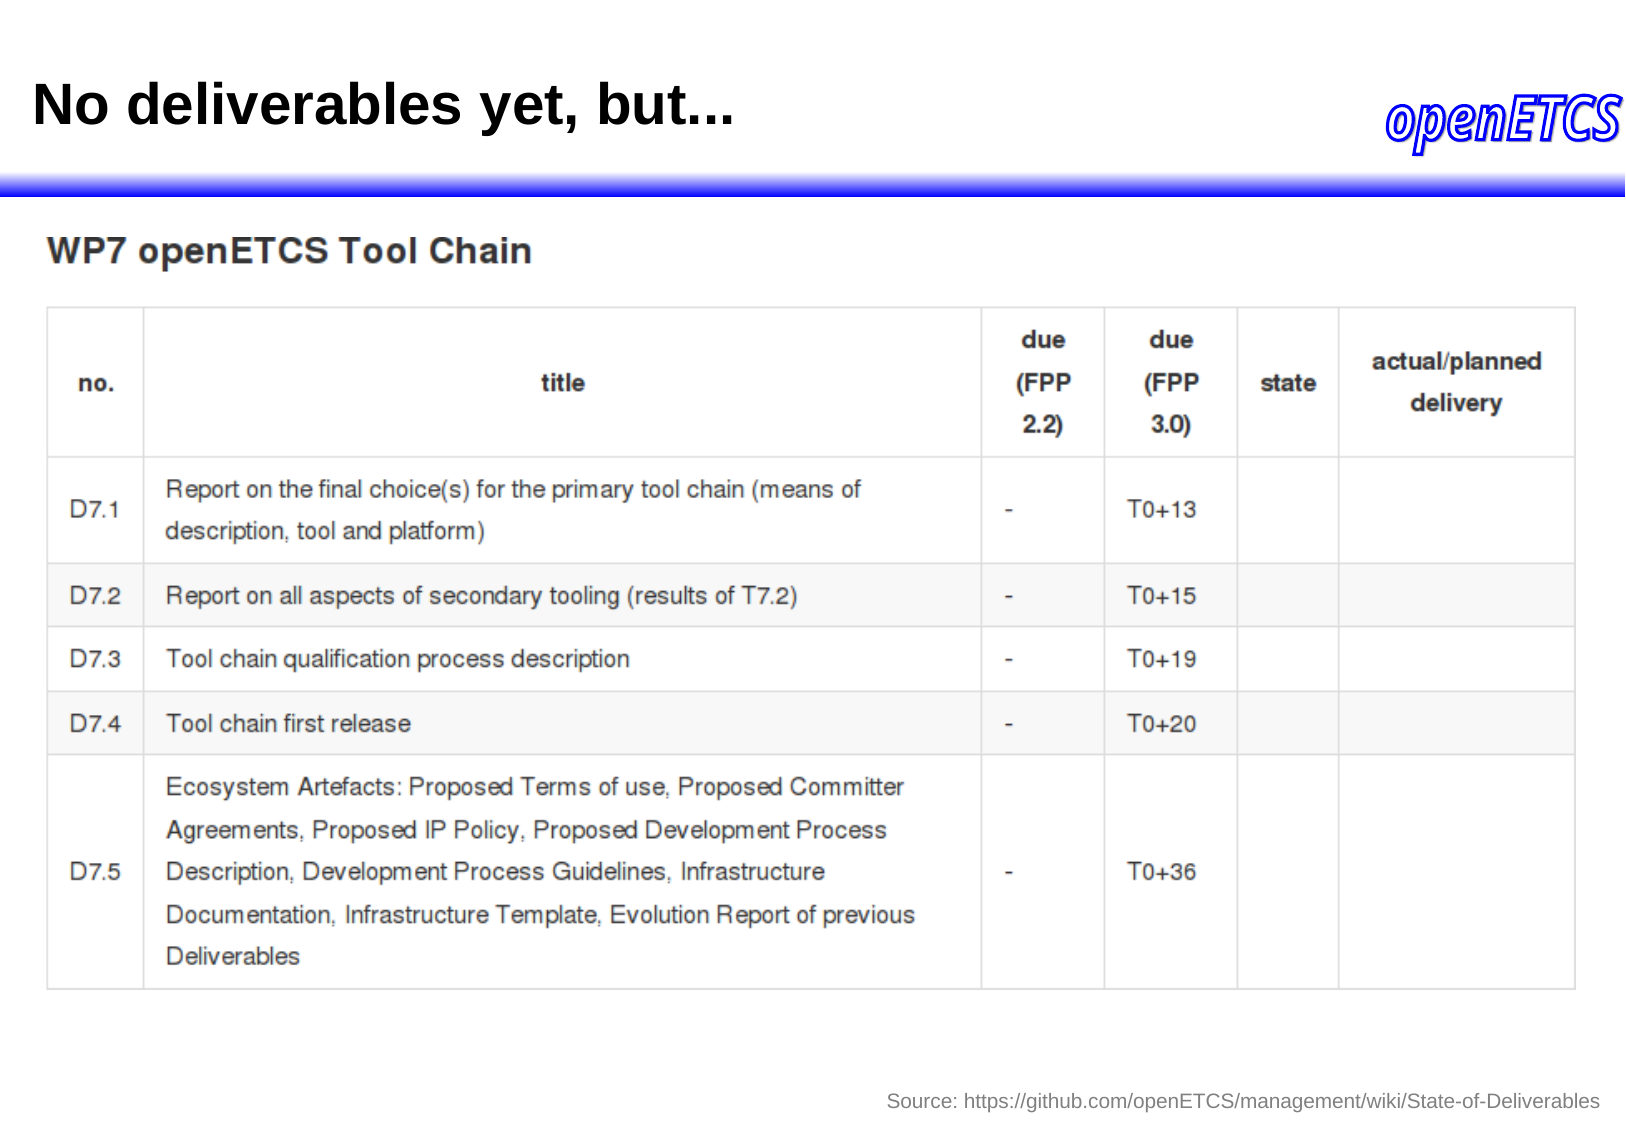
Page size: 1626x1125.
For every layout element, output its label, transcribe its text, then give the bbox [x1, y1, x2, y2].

text_box Source: https://github.com/openETCS/management/wiki/State-of-Deliverables [690, 1080, 1616, 1120]
picture [45, 237, 1576, 990]
title No deliverables yet, but... [32, 66, 1356, 173]
